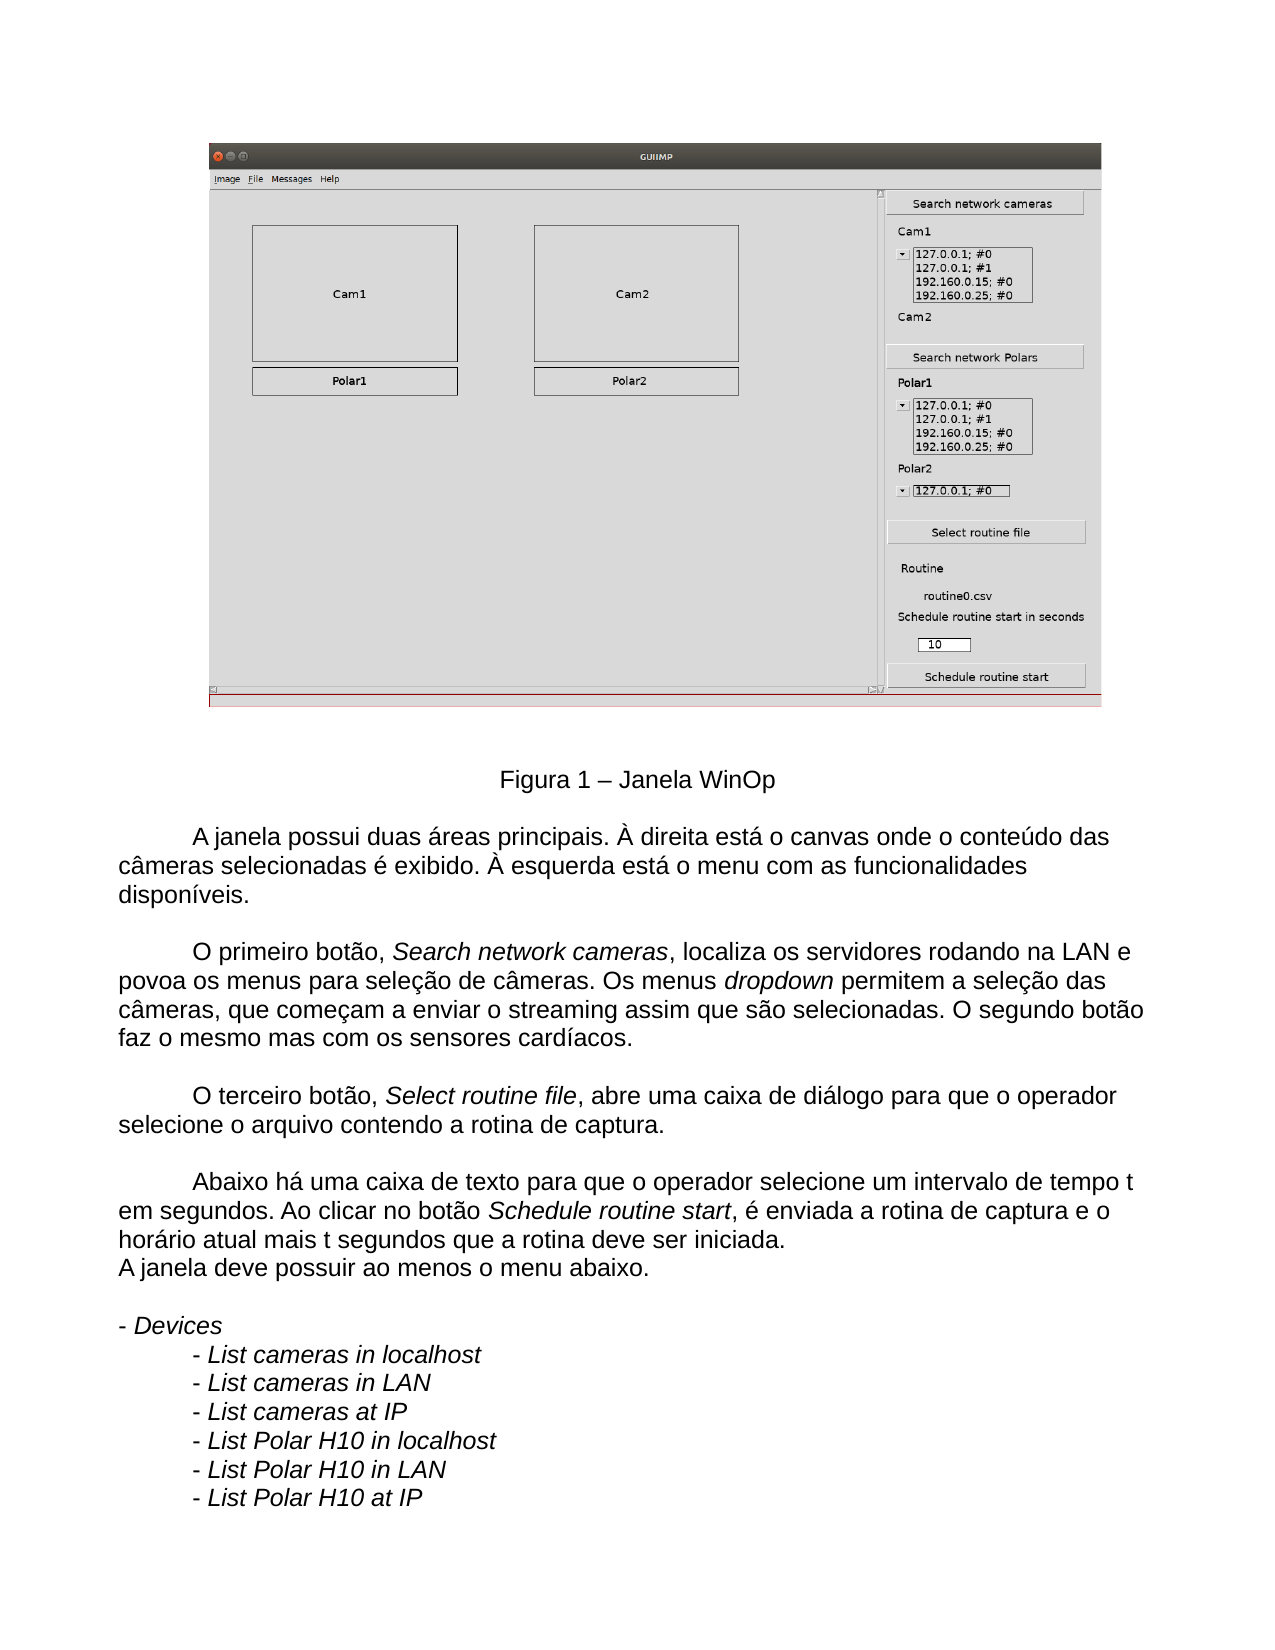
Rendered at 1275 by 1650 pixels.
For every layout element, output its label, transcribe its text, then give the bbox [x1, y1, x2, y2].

text A janela possui duas áreas principais. À direita está o canvas onde o conteúdo das câmeras selecionadas é exibido. À esquerda está o menu com as funcionalidades disponíveis. [118, 822, 1157, 908]
text Figura 1 – Janela WinOp [118, 764, 1157, 793]
text - List cameras in LAN [118, 1368, 1157, 1397]
text - Devices [118, 1311, 1157, 1339]
text - List Polar H10 at IP [118, 1483, 1157, 1512]
text - List cameras at IP [118, 1397, 1157, 1426]
picture [209, 143, 1102, 707]
text - List Polar H10 in LAN [118, 1454, 1157, 1483]
text Abaixo há uma caixa de texto para que o operador selecione um intervalo de tempo t em segundos. Ao clicar no botão Schedule routine start, é enviada a rotina de captura e o horário atual mais t segundos que a rotina deve ser iniciada. [118, 1167, 1157, 1253]
text - List Polar H10 in localhost [118, 1426, 1157, 1454]
text - List cameras in localhost [118, 1339, 1157, 1368]
text O primeiro botão, Search network cameras, localiza os servidores rodando na LAN e povoa os menus para seleção de câmeras. Os menus dropdown permitem a seleção das câmeras, que começam a enviar o streaming assim que são selecionadas. O segundo botão faz o mesmo mas com os sensores cardíacos. [118, 937, 1157, 1052]
text O terceiro botão, Select routine file, abre uma caixa de diálogo para que o operador selecione o arquivo contendo a rotina de captura. [118, 1081, 1157, 1138]
text A janela deve possuir ao menos o menu abaixo. [118, 1253, 1157, 1282]
